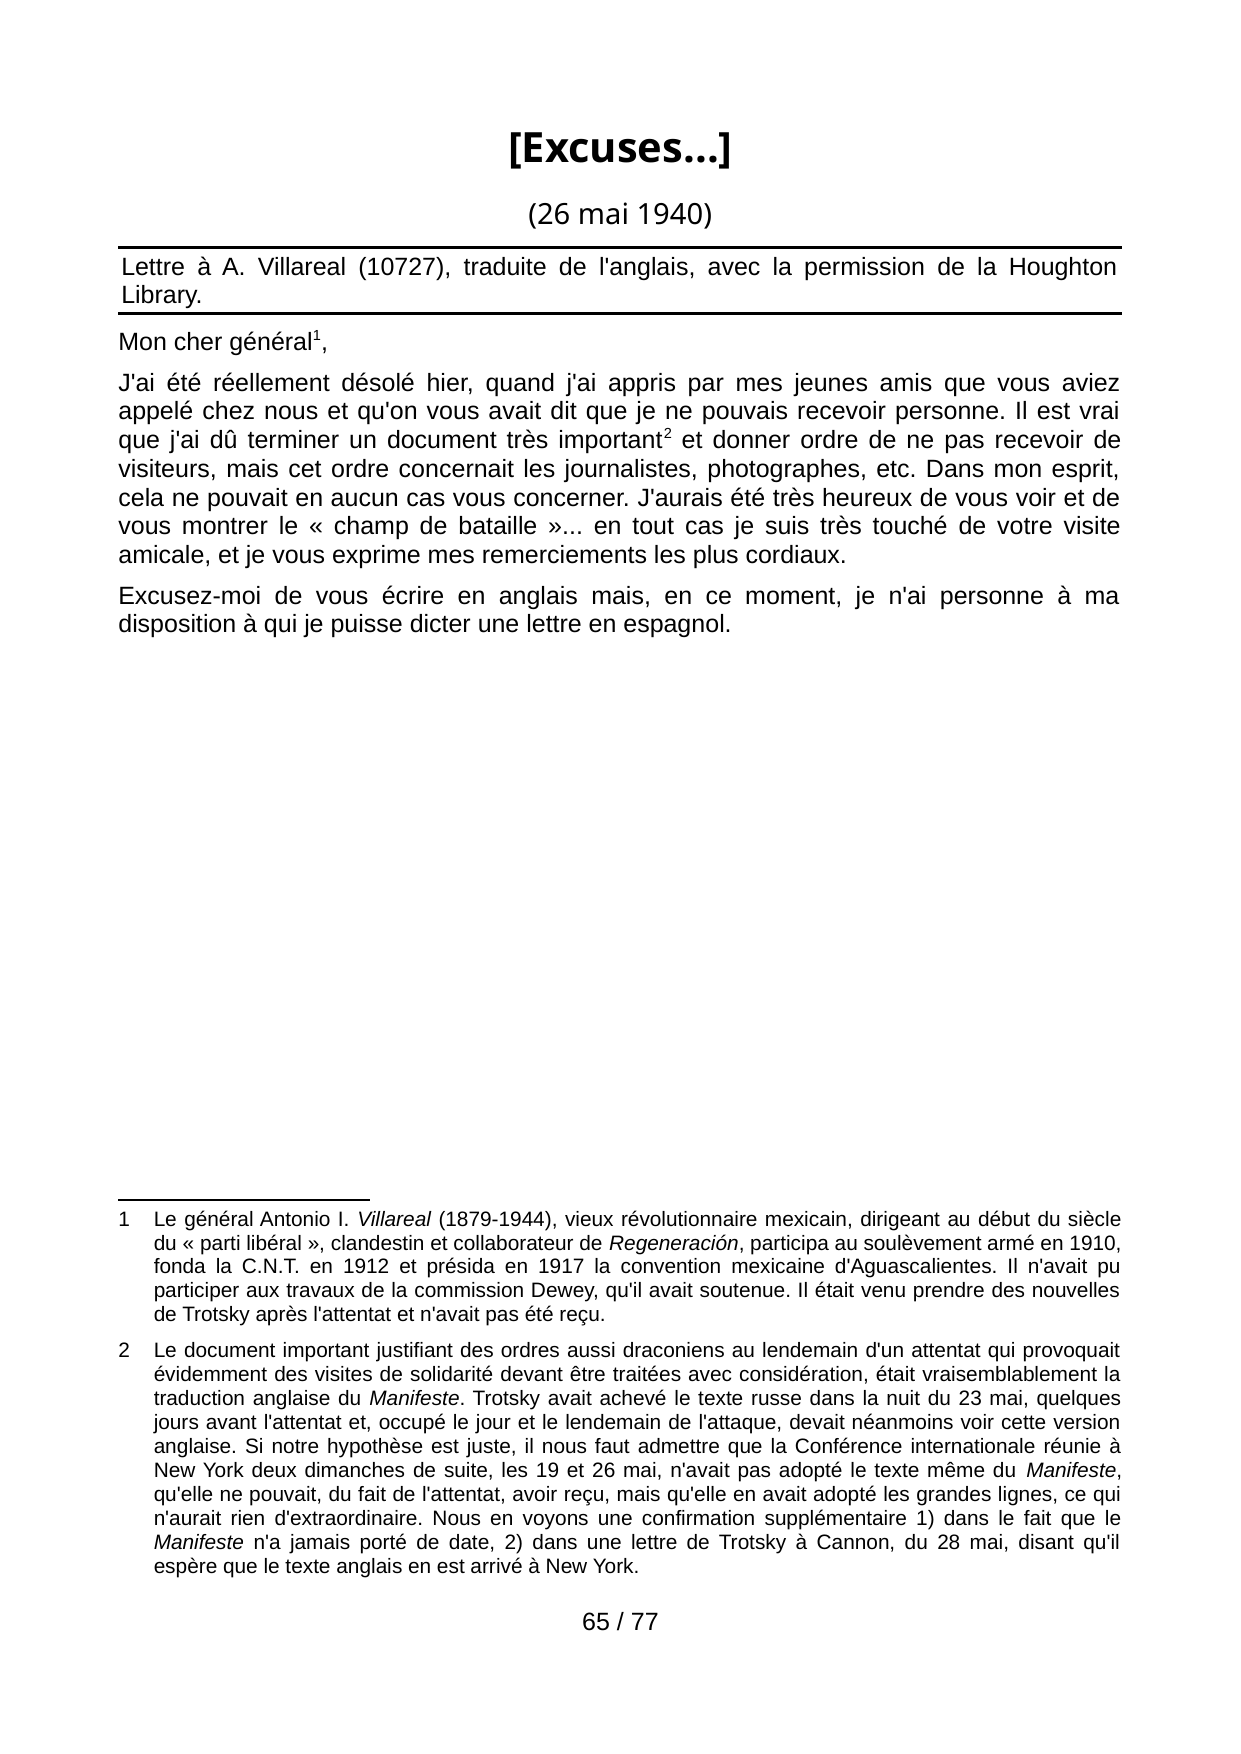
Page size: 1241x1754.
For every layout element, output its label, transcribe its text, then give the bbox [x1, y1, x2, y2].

text J'ai été réellement désolé hier, quand j'ai appris par mes jeunes amis que vous aviez appelé chez nous et qu'on vous avait dit que je ne pouvais recevoir personne. Il est vrai que j'ai dû terminer un document très important et donner ordre de ne pas recevoir de visiteurs, mais cet ordre concernait les journalistes, photographes, etc. Dans mon esprit, cela ne pouvait en aucun cas vous concerner. J'aurais été très heureux de vous voir et de vous montrer le « champ de bataille »... en tout cas je suis très touché de votre visite amicale, et je vous exprime mes remerciements les plus cordiaux. [118, 368, 1122, 569]
text Le document important justifiant des ordres aussi draconiens au lendemain d'un attentat qui provoquait évidemment des visites de solidarité devant être traitées avec considération, était vraisemblablement la traduction anglaise du Manifeste. Trotsky avait achevé le texte russe dans la nuit du 23 mai, quelques jours avant l'attentat et, occupé le jour et le lendemain de l'attaque, devait néanmoins voir cette version anglaise. Si notre hypothèse est juste, il nous faut admettre que la Conférence internationale réunie à New York deux dimanches de suite, les 19 et 26 mai, n'avait pas adopté le texte même du Manifeste, qu'elle ne pouvait, du fait de l'attentat, avoir reçu, mais qu'elle en avait adopté les grandes lignes, ce qui n'aurait rien d'extraordinaire. Nous en voyons une confirmation supplémentaire 1) dans le fait que le Manifeste n'a jamais porté de date, 2) dans une lettre de Trotsky à Cannon, du 28 mai, disant qu'il espère que le texte anglais en est arrivé à New York. [118, 1338, 1122, 1578]
text Mon cher général, [118, 327, 1122, 356]
text Lettre à A. Villareal (10727), traduite de l'anglais, avec la permission de la Houghton Library. [118, 249, 1122, 312]
text Le général Antonio I. Villareal (1879-1944), vieux révolutionnaire mexicain, dirigeant au début du siècle du « parti libéral », clandestin et collaborateur de Regeneración, participa au soulèvement armé en 1910, fonda la C.N.T. en 1912 et présida en 1917 la convention mexicaine d'Aguascalientes. Il n'avait pu participer aux travaux de la commission Dewey, qu'il avait soutenue. Il était venu prendre des nouvelles de Trotsky après l'attentat et n'avait pas été reçu. [118, 1206, 1122, 1326]
title [Excuses...] [118, 118, 1122, 175]
text Excusez-moi de vous écrire en anglais mais, en ce moment, je n'ai personne à ma disposition à qui je puisse dicter une lettre en espagnol. [118, 581, 1122, 638]
subtitle (26 mai 1940) [118, 193, 1122, 233]
